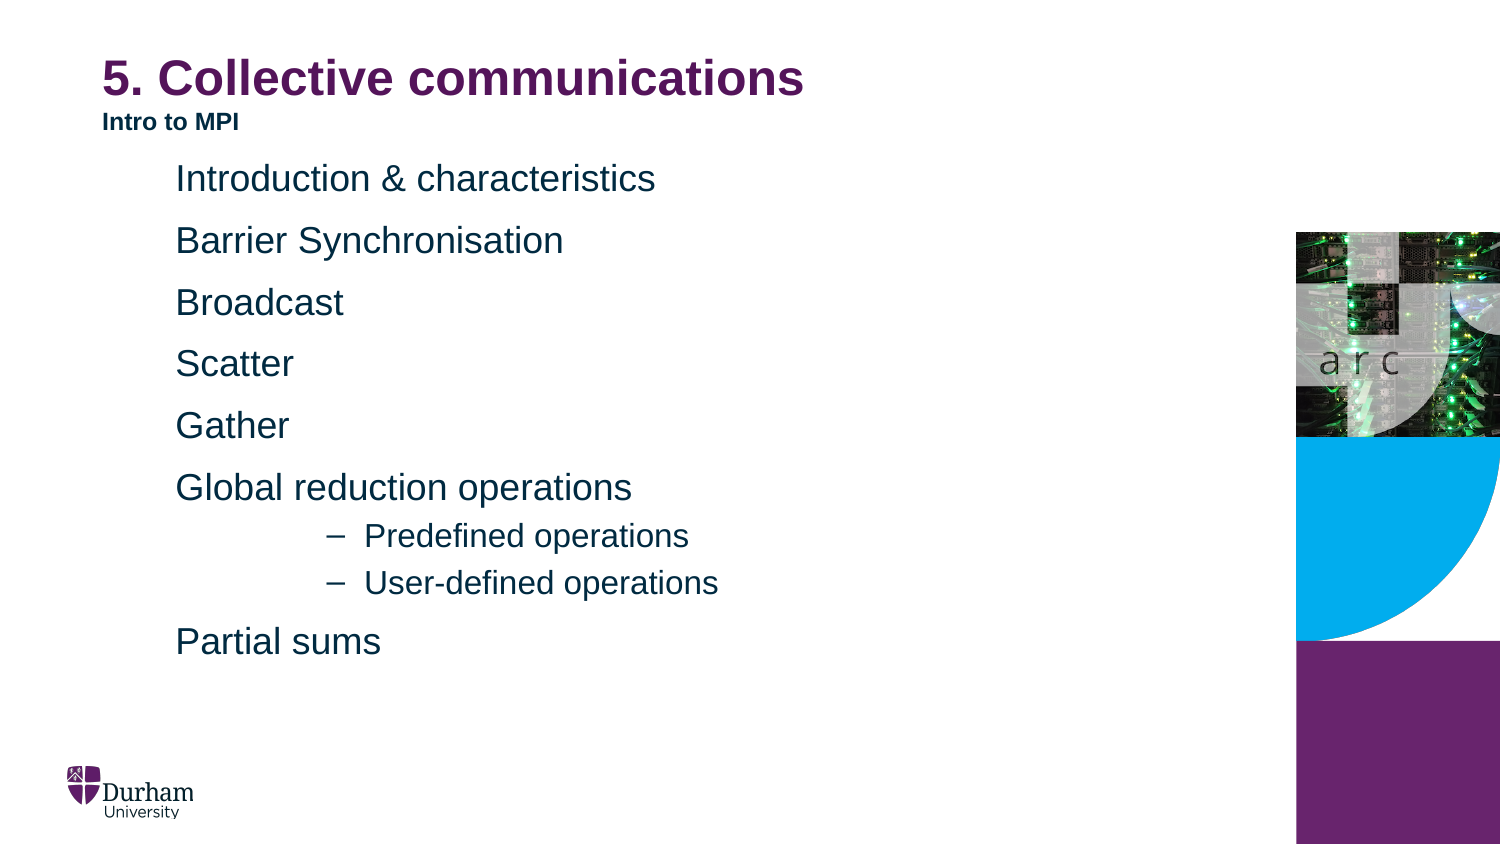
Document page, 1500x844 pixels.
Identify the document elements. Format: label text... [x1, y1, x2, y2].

text_box [1296, 640, 1500, 844]
picture [67, 766, 193, 819]
picture [1332, 467, 1500, 640]
list Introduction & characteristics Barrier Synchronisation Broadcast Scatter Gather Global reduction operations Predefined operations User-defined operations Partial sums [101, 154, 1215, 740]
picture [1296, 232, 1500, 436]
title 5. Collective communications Intro to MPI [101, 45, 1399, 187]
